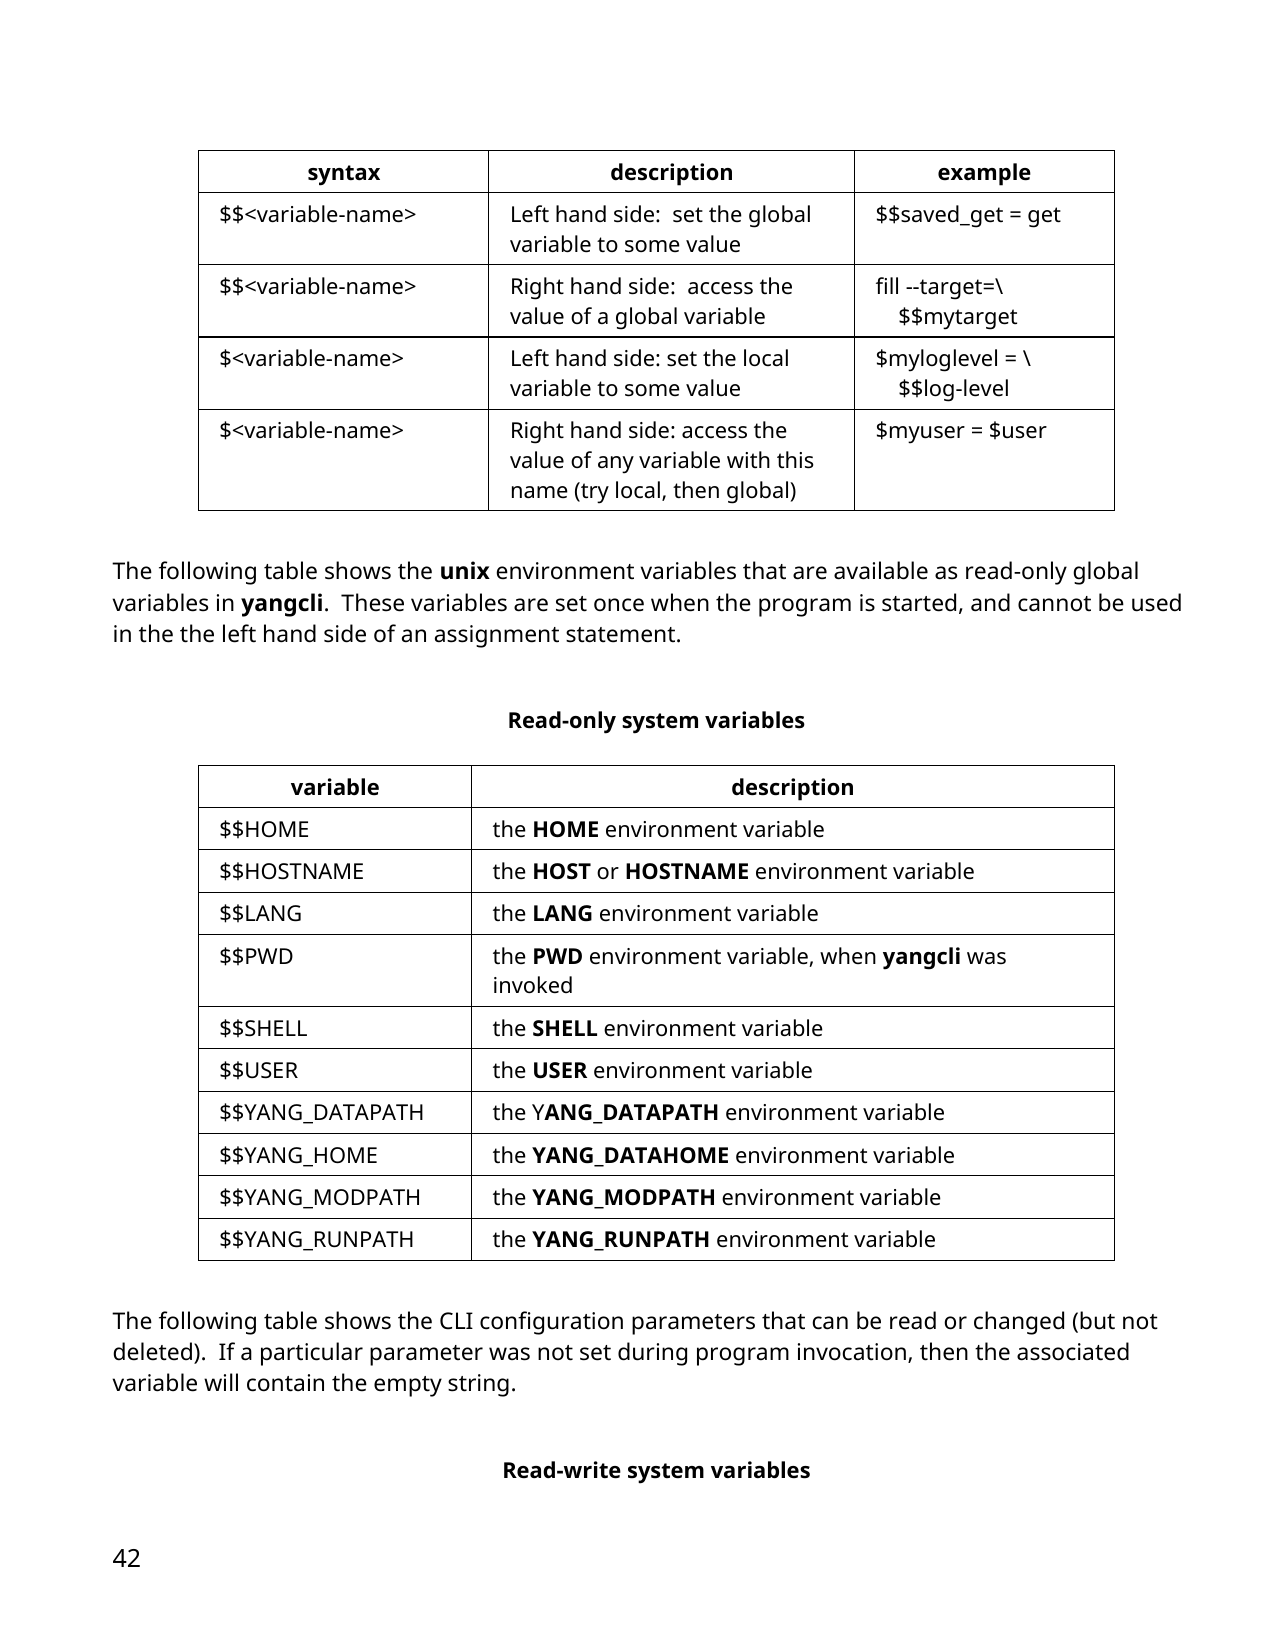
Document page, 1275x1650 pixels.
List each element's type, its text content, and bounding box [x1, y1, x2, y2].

table_header variable [199, 766, 471, 807]
table_cell $$<variable-name> [199, 265, 488, 336]
table_cell the YANG_DATAPATH environment variable [472, 1092, 1114, 1133]
table_cell the HOME environment variable [472, 808, 1114, 849]
table_header description [472, 766, 1114, 807]
table_cell $$YANG_RUNPATH [199, 1219, 471, 1260]
table_cell $myuser = $user [855, 410, 1114, 510]
table_cell Left hand side: set the local variable to some value [489, 338, 854, 408]
table_cell the YANG_MODPATH environment variable [472, 1176, 1114, 1217]
table_cell $<variable-name> [199, 410, 488, 510]
text The following table shows the unix environment variables that are available as read-only global variables in yangcli. These variables are set once when the program is started, and cannot be used in the the left hand side of an assignment statement. [112, 555, 1200, 649]
table_cell $$<variable-name> [199, 193, 488, 264]
table_cell $$saved_get = get [855, 193, 1114, 264]
table_header description [489, 151, 854, 192]
table_header syntax [199, 151, 488, 192]
table_header example [855, 151, 1114, 192]
text The following table shows the CLI configuration parameters that can be read or changed (but not deleted). If a particular parameter was not set during program invocation, then the associated variable will contain the empty string. [112, 1304, 1200, 1398]
table_cell $$HOSTNAME [199, 850, 471, 892]
subtitle Read-write system variables [127, 1454, 1185, 1484]
table_cell $$YANG_DATAPATH [199, 1092, 471, 1133]
table_cell $myloglevel = \ $$log-level [855, 338, 1114, 408]
table_cell Right hand side: access the value of a global variable [489, 265, 854, 336]
table_cell Left hand side: set the global variable to some value [489, 193, 854, 264]
table_cell $$SHELL [199, 1007, 471, 1048]
table_cell the PWD environment variable, when yangcli was invoked [472, 935, 1114, 1006]
table_cell $$LANG [199, 893, 471, 934]
table_cell the YANG_RUNPATH environment variable [472, 1219, 1114, 1260]
table_cell fill --target=\ $$mytarget [855, 265, 1114, 336]
table_cell the LANG environment variable [472, 893, 1114, 934]
table_cell $$YANG_MODPATH [199, 1176, 471, 1217]
table_cell $<variable-name> [199, 338, 488, 408]
table_cell $$USER [199, 1049, 471, 1091]
table_cell the SHELL environment variable [472, 1007, 1114, 1048]
table_cell $$PWD [199, 935, 471, 1006]
table_cell $$YANG_HOME [199, 1134, 471, 1175]
table_cell the YANG_DATAHOME environment variable [472, 1134, 1114, 1175]
table_cell the HOST or HOSTNAME environment variable [472, 850, 1114, 892]
table_cell Right hand side: access the value of any variable with this name (try local, then global) [489, 410, 854, 510]
subtitle Read-only system variables [127, 705, 1185, 735]
table_cell $$HOME [199, 808, 471, 849]
table_cell the USER environment variable [472, 1049, 1114, 1091]
